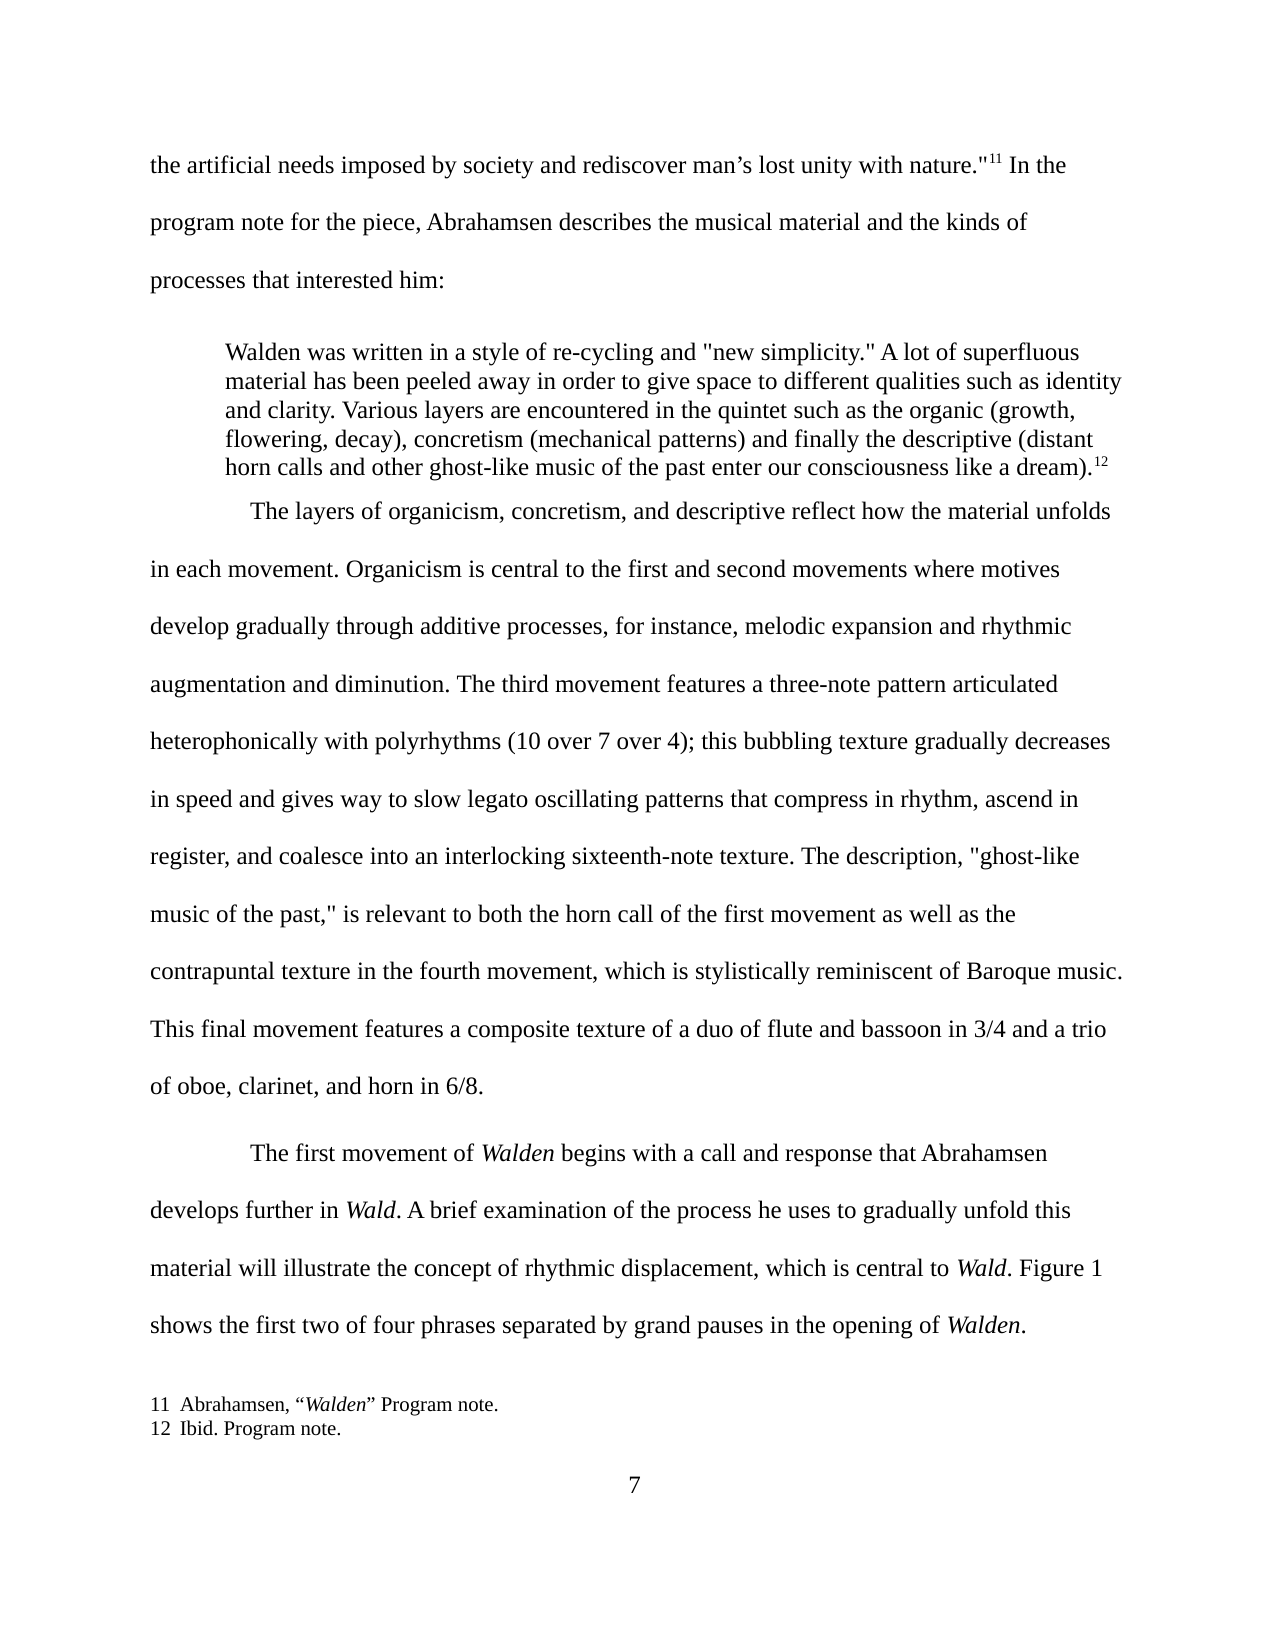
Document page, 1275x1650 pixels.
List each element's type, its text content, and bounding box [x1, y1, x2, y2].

text The first movement of Walden begins with a call and response that Abrahamsen develops further in Wald. A brief examination of the process he uses to gradually unfold this material will illustrate the concept of rhythmic displacement, which is central to Wald. Figure 1 shows the first two of four phrases separated by grand pauses in the opening of Walden. [150, 1138, 1125, 1339]
text Abrahamsen, “Walden” Program note. [150, 1392, 1125, 1416]
text the artificial needs imposed by society and rediscover man’s lost unity with nature." In the program note for the piece, Abrahamsen describes the musical material and the kinds of processes that interested him: [150, 150, 1125, 294]
text The layers of organicism, concretism, and descriptive reflect how the material unfolds in each movement. Organicism is central to the first and second movements where motives develop gradually through additive processes, for instance, melodic expansion and rhythmic augmentation and diminution. The third movement features a three-note pattern articulated heterophonically with polyrhythms (10 over 7 over 4); this bubbling texture gradually decreases in speed and gives way to slow legato oscillating patterns that compress in rhythm, ascend in register, and coalesce into an interlocking sixteenth-note texture. The description, "ghost-like music of the past," is relevant to both the horn call of the first movement as well as the contrapuntal texture in the fourth movement, which is stylistically reminiscent of Baroque music. This final movement features a composite texture of a duo of flute and bassoon in 3/4 and a trio of oboe, clarinet, and horn in 6/8. [150, 496, 1125, 1100]
text Ibid. Program note. [150, 1416, 1125, 1440]
text Walden was written in a style of re-cycling and "new simplicity." A lot of superfluous material has been peeled away in order to give space to different qualities such as identity and clarity. Various layers are encountered in the quintet such as the organic (growth, flowering, decay), concretism (mechanical patterns) and finally the descriptive (distant horn calls and other ghost-like music of the past enter our consciousness like a dream). [225, 337, 1125, 481]
